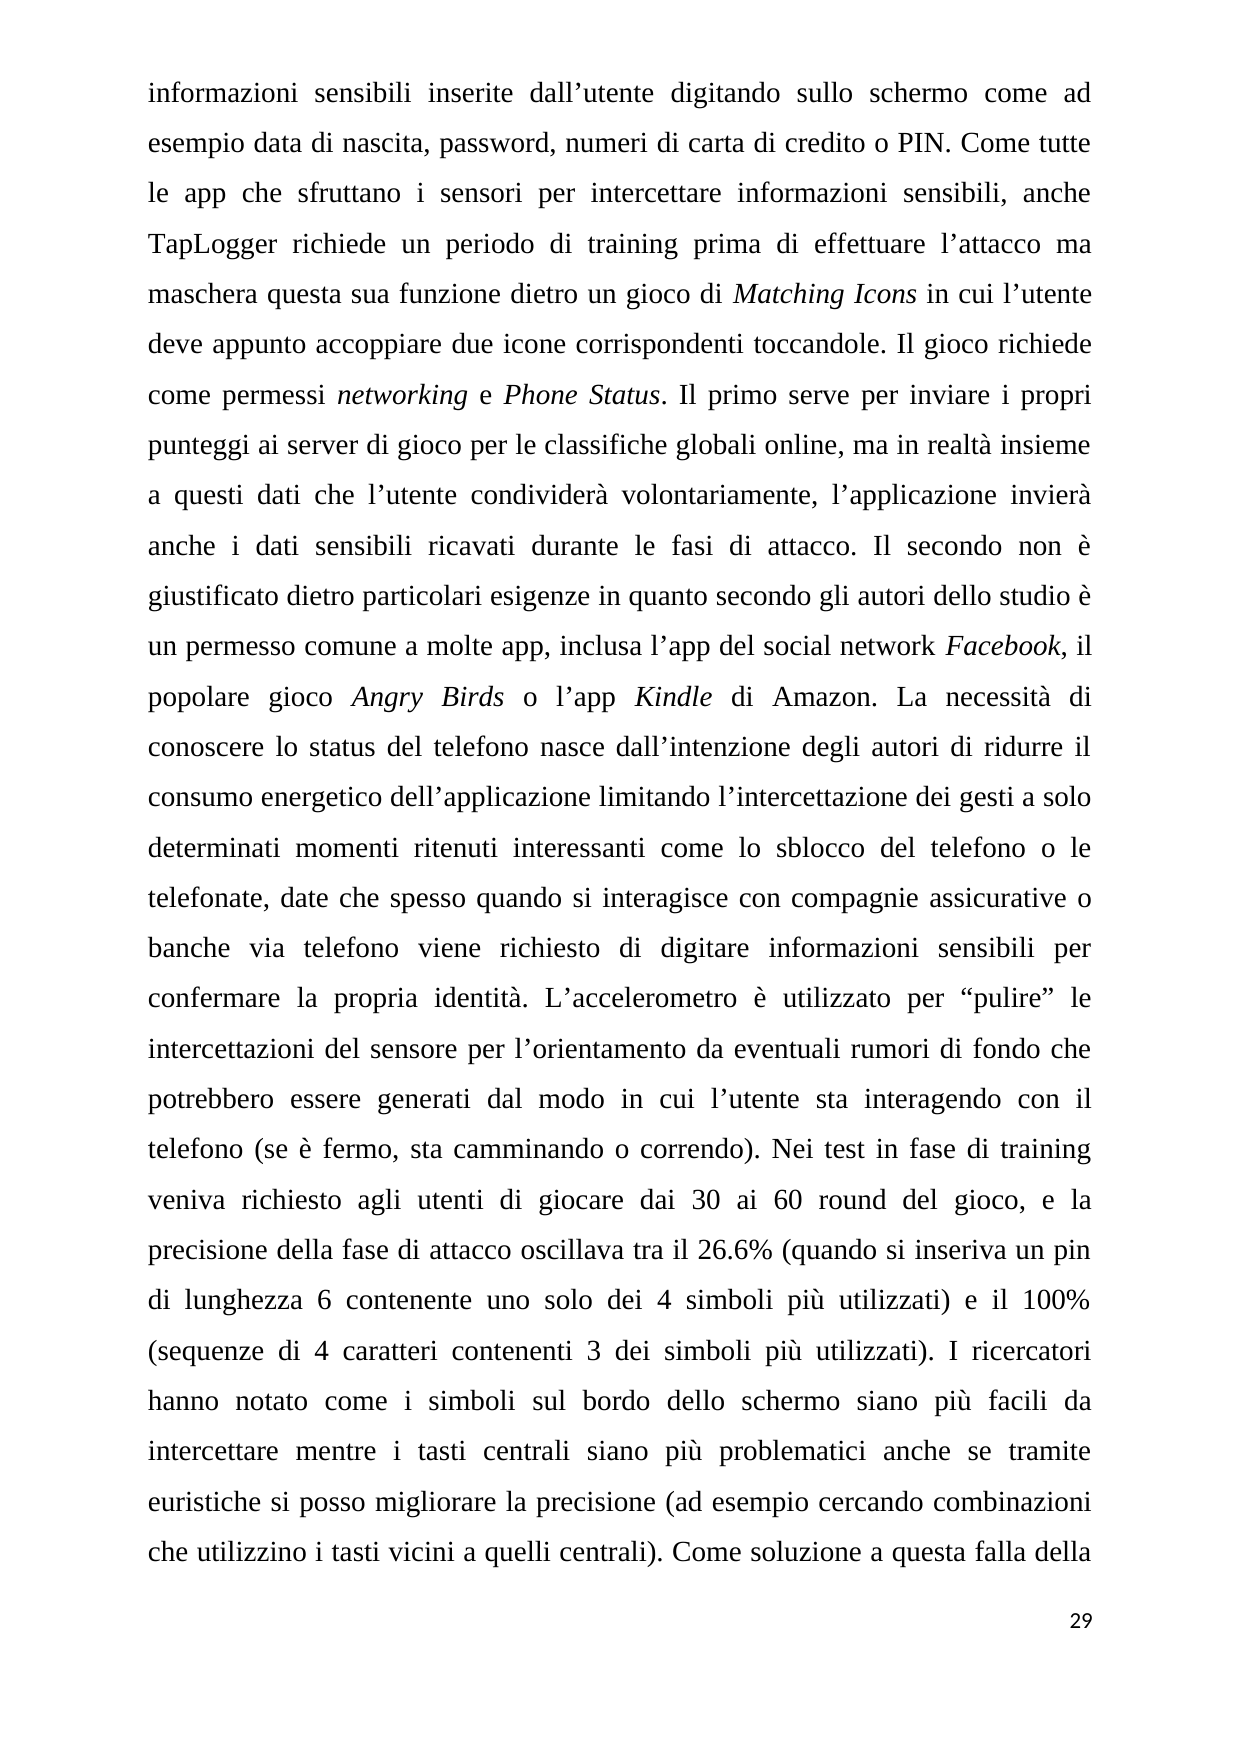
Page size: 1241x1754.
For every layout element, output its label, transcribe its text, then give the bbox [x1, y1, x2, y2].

text informazioni sensibili inserite dall’utente digitando sullo schermo come ad esempio data di nascita, password, numeri di carta di credito o PIN. Come tutte le app che sfruttano i sensori per intercettare informazioni sensibili, anche TapLogger richiede un periodo di training prima di effettuare l’attacco ma maschera questa sua funzione dietro un gioco di Matching Icons in cui l’utente deve appunto accoppiare due icone corrispondenti toccandole. Il gioco richiede come permessi networking e Phone Status. Il primo serve per inviare i propri punteggi ai server di gioco per le classifiche globali online, ma in realtà insieme a questi dati che l’utente condividerà volontariamente, l’applicazione invierà anche i dati sensibili ricavati durante le fasi di attacco. Il secondo non è giustificato dietro particolari esigenze in quanto secondo gli autori dello studio è un permesso comune a molte app, inclusa l’app del social network Facebook, il popolare gioco Angry Birds o l’app Kindle di Amazon. La necessità di conoscere lo status del telefono nasce dall’intenzione degli autori di ridurre il consumo energetico dell’applicazione limitando l’intercettazione dei gesti a solo determinati momenti ritenuti interessanti come lo sblocco del telefono o le telefonate, date che spesso quando si interagisce con compagnie assicurative o banche via telefono viene richiesto di digitare informazioni sensibili per confermare la propria identità. L’accelerometro è utilizzato per “pulire” le intercettazioni del sensore per l’orientamento da eventuali rumori di fondo che potrebbero essere generati dal modo in cui l’utente sta interagendo con il telefono (se è fermo, sta camminando o correndo). Nei test in fase di training veniva richiesto agli utenti di giocare dai 30 ai 60 round del gioco, e la precisione della fase di attacco oscillava tra il 26.6% (quando si inseriva un pin di lunghezza 6 contenente uno solo dei 4 simboli più utilizzati) e il 100% (sequenze di 4 caratteri contenenti 3 dei simboli più utilizzati). I ricercatori hanno notato come i simboli sul bordo dello schermo siano più facili da intercettare mentre i tasti centrali siano più problematici anche se tramite euristiche si posso migliorare la precisione (ad esempio cercando combinazioni che utilizzino i tasti vicini a quelli centrali). Come soluzione a questa falla della [148, 75, 1092, 1568]
